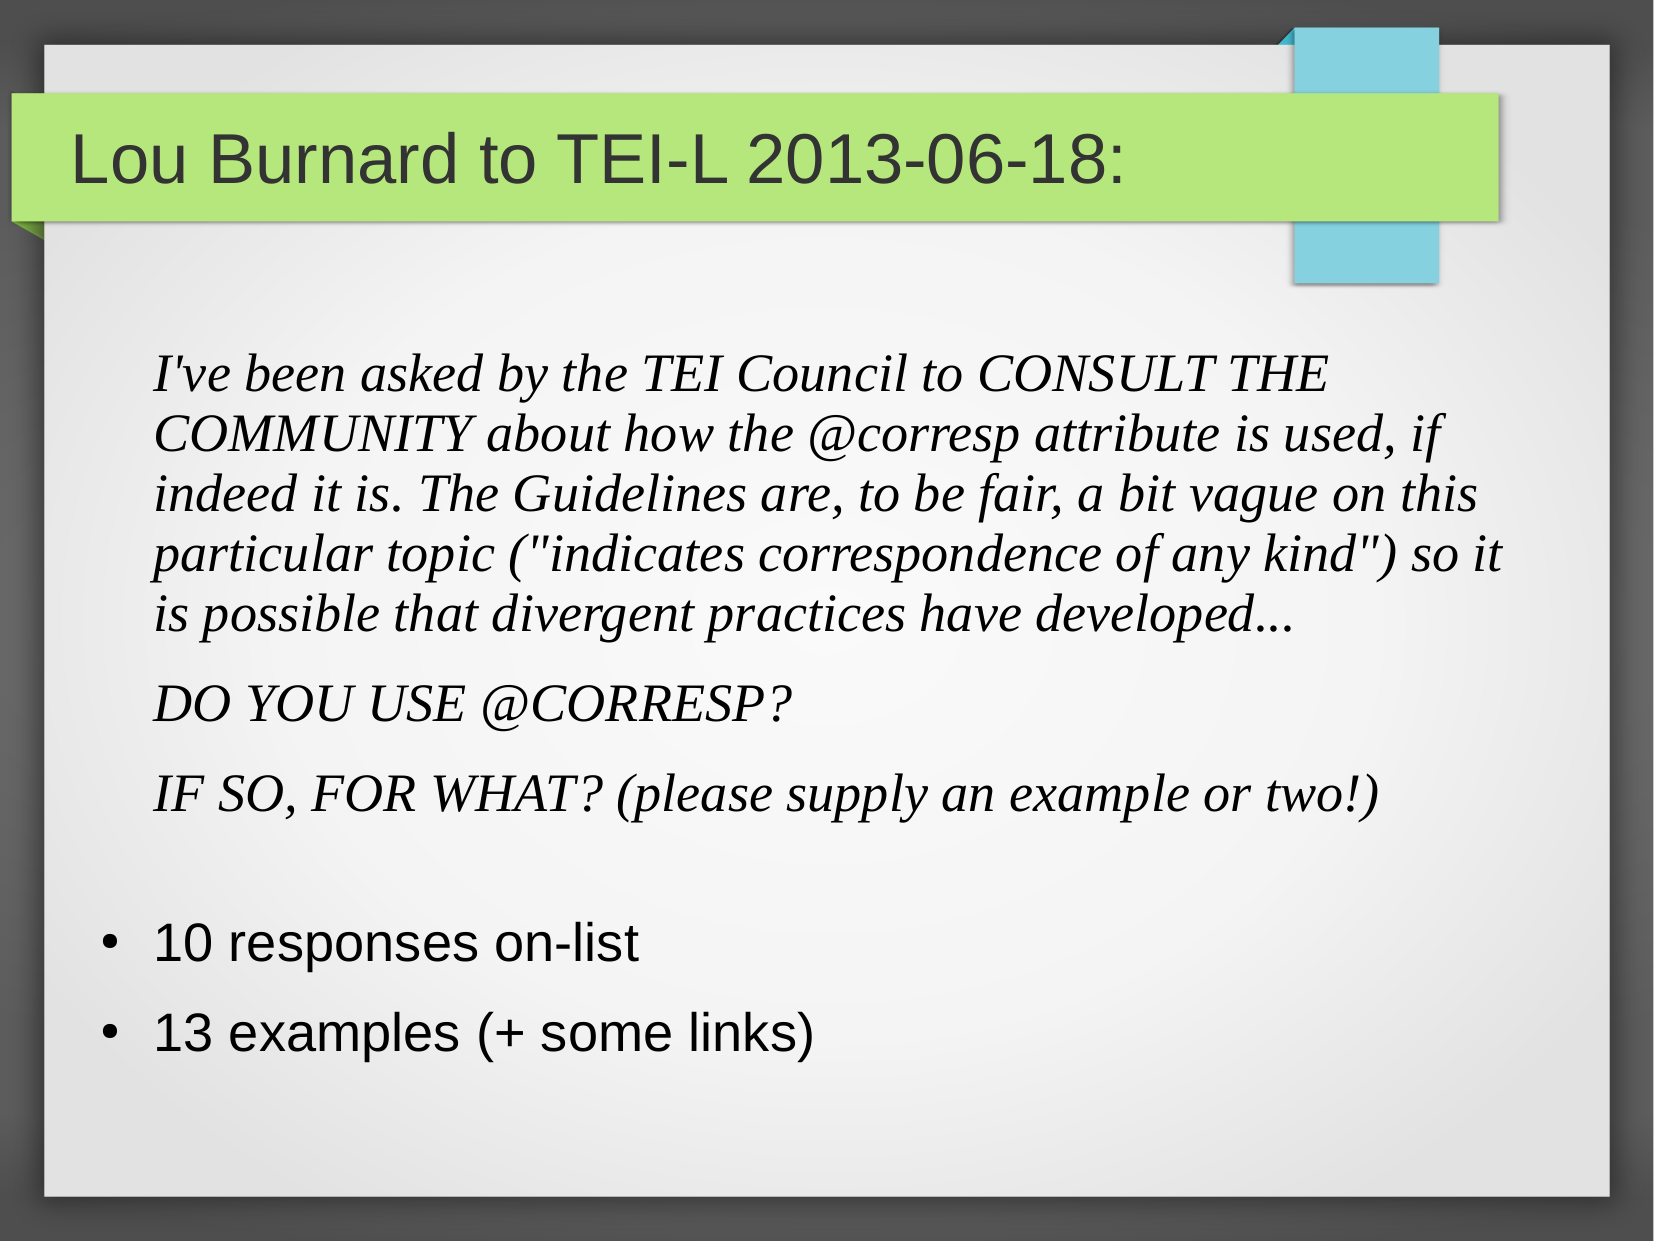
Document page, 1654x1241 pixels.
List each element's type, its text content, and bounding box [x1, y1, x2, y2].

title Lou Burnard to TEI-L 2013-06-18: [70, 106, 1229, 213]
list I've been asked by the TEI Council to CONSULT THE COMMUNITY about how the @corresp attribute is used, if indeed it is. The Guidelines are, to be fair, a bit vague on this particular topic ("indicates correspondence of any kind") so it is possible that divergent practices have developed... DO YOU USE @CORRESP? IF SO, FOR WHAT? (please supply an example or two!) 10 responses on-list 13 examples (+ some links) [82, 343, 1538, 1063]
picture [0, 0, 1654, 1241]
